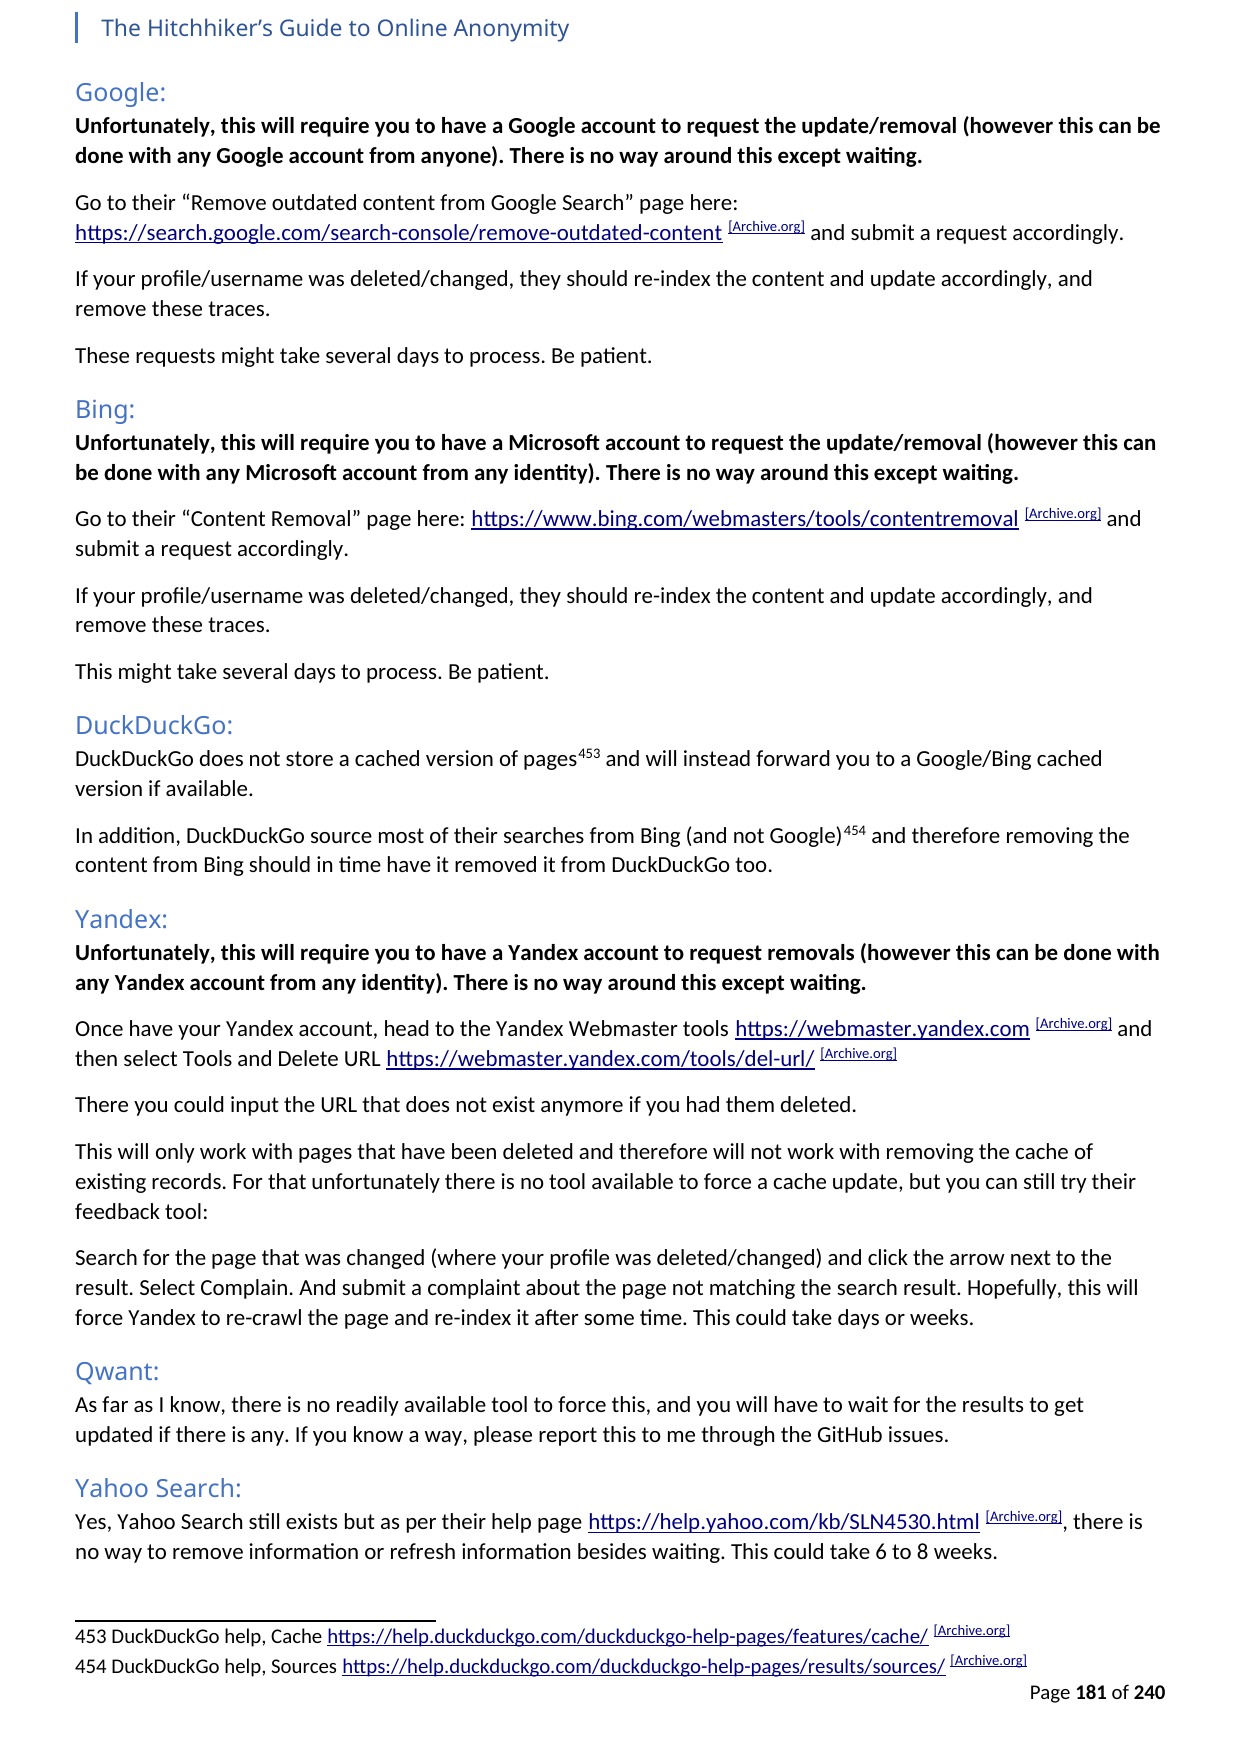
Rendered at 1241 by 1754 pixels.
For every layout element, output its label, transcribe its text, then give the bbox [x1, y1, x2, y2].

text DuckDuckGo help, Cache https://help.duckduckgo.com/duckduckgo-help-pages/features/cache/ [Archive.org] [75, 1621, 1165, 1649]
subtitle Yahoo Search: [75, 1471, 1165, 1505]
text DuckDuckGo does not store a cached version of pages and will instead forward you to a Google/Bing cached version if available. [75, 744, 1165, 802]
text Unfortunately, this will require you to have a Yandex account to request removals (however this can be done with any Yandex account from any identity). There is no way around this except waiting. [75, 938, 1165, 996]
text This might take several days to process. Be patient. [75, 657, 1165, 685]
text If your profile/username was deleted/changed, they should re-index the content and update accordingly, and remove these traces. [75, 264, 1165, 322]
text There you could input the URL that does not exist anymore if you had them deleted. [75, 1091, 1165, 1119]
text Unfortunately, this will require you to have a Microsoft account to request the update/removal (however this can be done with any Microsoft account from any identity). There is no way around this except waiting. [75, 428, 1165, 486]
subtitle Bing: [75, 391, 1165, 426]
subtitle DuckDuckGo: [75, 708, 1165, 742]
text Once have your Yandex account, head to the Yandex Webmaster tools https://webmaster.yandex.com [Archive.org] and then select Tools and Delete URL https://webmaster.yandex.com/tools/del-url/ [Archive.org] [75, 1014, 1165, 1072]
text This will only work with pages that have been deleted and therefore will not work with removing the cache of existing records. For that unfortunately there is no tool available to force a cache update, but you can still try their feedback tool: [75, 1137, 1165, 1225]
text If your profile/username was deleted/changed, they should re-index the content and update accordingly, and remove these traces. [75, 581, 1165, 639]
text Go to their “Content Removal” page here: https://www.bing.com/webmasters/tools/contentremoval [Archive.org] and submit a request accordingly. [75, 504, 1165, 562]
subtitle Yandex: [75, 901, 1165, 935]
subtitle Qwant: [75, 1354, 1165, 1388]
subtitle Google: [75, 75, 1165, 109]
text Search for the page that was changed (where your profile was deleted/changed) and click the arrow next to the result. Select Complain. And submit a complaint about the page not matching the search result. Hopefully, this will force Yandex to re-crawl the page and re-index it after some time. This could take days or weeks. [75, 1243, 1165, 1331]
text As far as I know, there is no readily available tool to force this, and you will have to wait for the results to get updated if there is any. If you know a way, please report this to me through the GitHub issues. [75, 1390, 1165, 1448]
text Go to their “Remove outdated content from Google Search” page here: https://search.google.com/search-console/remove-outdated-content [Archive.org] and submit a request accordingly. [75, 188, 1165, 246]
text These requests might take several days to process. Be patient. [75, 341, 1165, 369]
text Unfortunately, this will require you to have a Google account to request the update/removal (however this can be done with any Google account from anyone). There is no way around this except waiting. [75, 111, 1165, 169]
text DuckDuckGo help, Sources https://help.duckduckgo.com/duckduckgo-help-pages/results/sources/ [Archive.org] [75, 1651, 1165, 1679]
text Yes, Yahoo Search still exists but as per their help page https://help.yahoo.com/kb/SLN4530.html [Archive.org], there is no way to remove information or refresh information besides waiting. This could take 6 to 8 weeks. [75, 1507, 1165, 1565]
text In addition, DuckDuckGo source most of their searches from Bing (and not Google) and therefore removing the content from Bing should in time have it removed it from DuckDuckGo too. [75, 821, 1165, 879]
